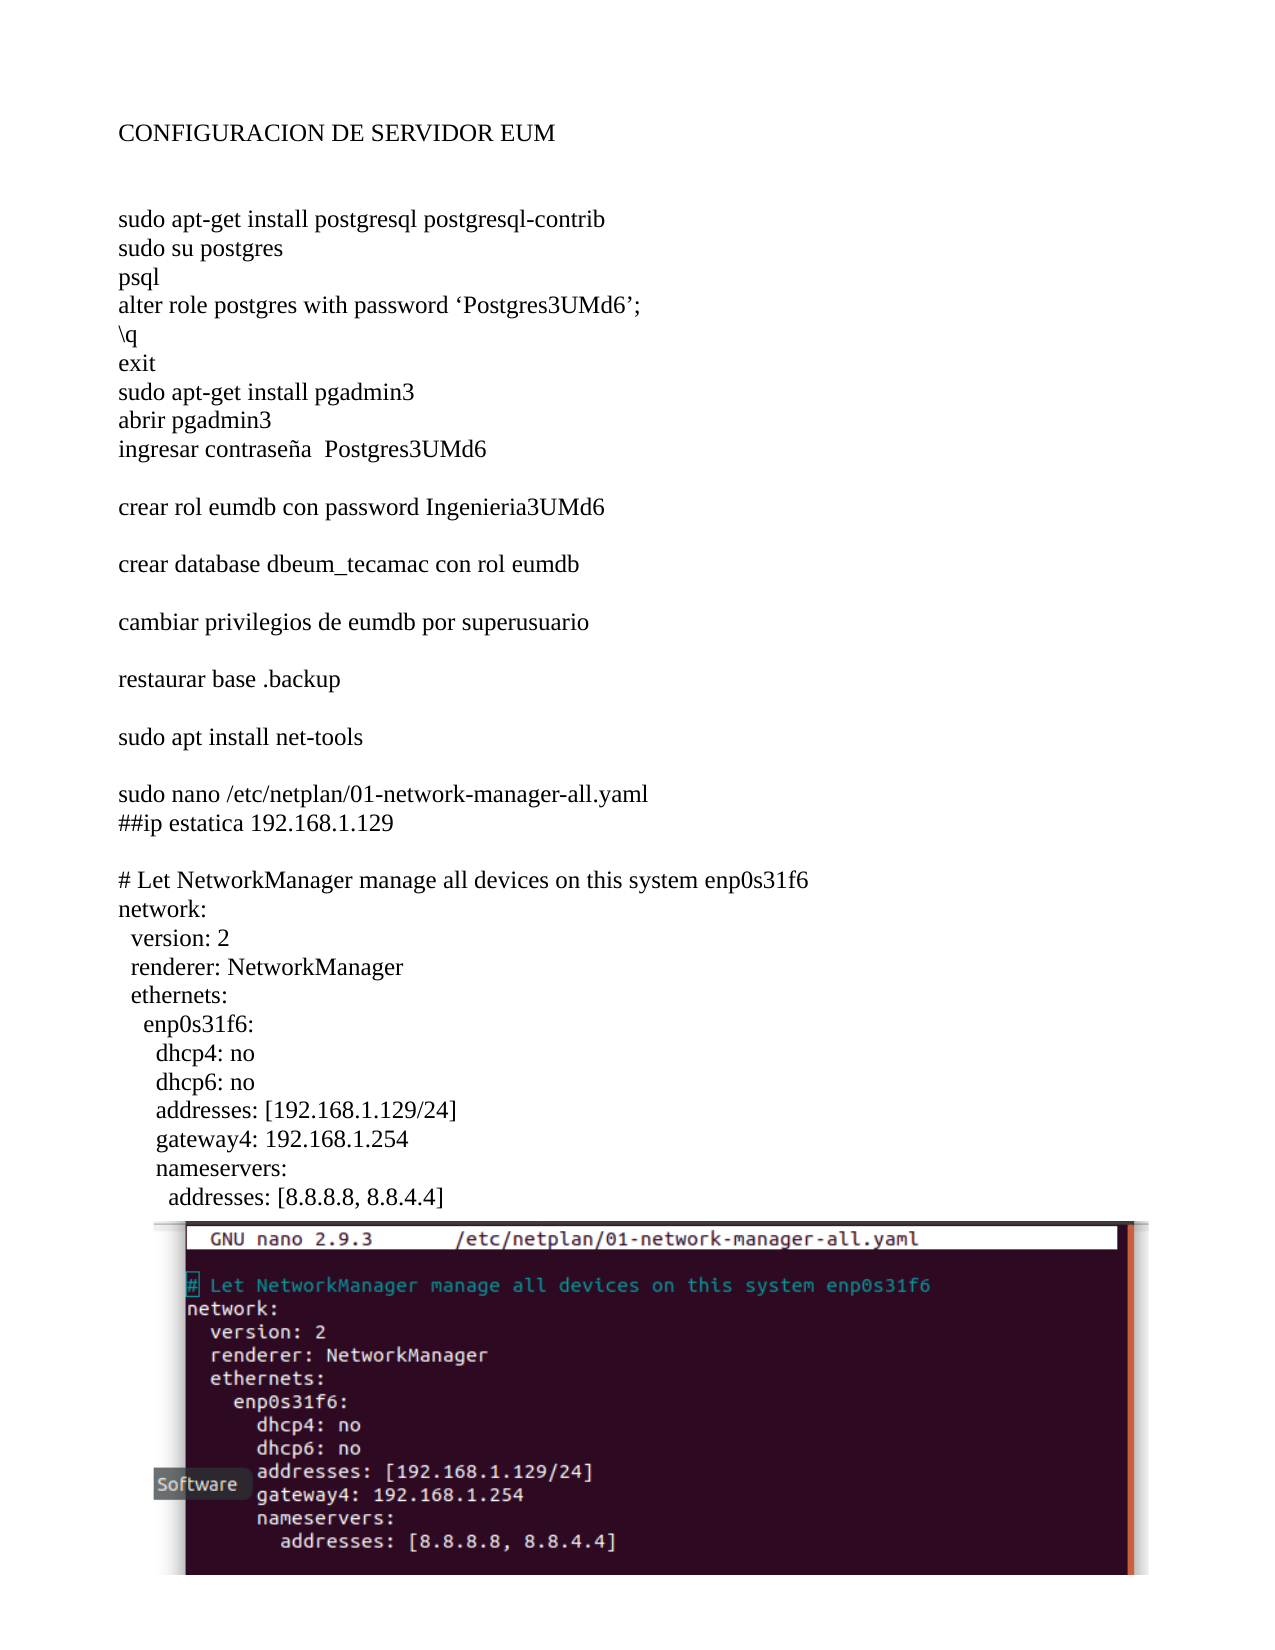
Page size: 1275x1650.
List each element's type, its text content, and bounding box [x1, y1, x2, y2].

text \q [118, 319, 1157, 348]
picture [153, 1221, 365, 1431]
text sudo apt install net-tools [118, 722, 1157, 751]
text restaurar base .backup [118, 664, 1157, 693]
text renderer: NetworkManager [118, 952, 1157, 981]
text version: 2 [118, 923, 1157, 952]
text sudo nano /etc/netplan/01-network-manager-all.yaml [118, 779, 1157, 808]
text sudo su postgres [118, 233, 1157, 262]
text network: [118, 894, 1157, 923]
text abrir pgadmin3 [118, 406, 1157, 434]
text crear rol eumdb con password Ingenieria3UMd6 [118, 492, 1157, 521]
text enp0s31f6: [118, 1009, 1157, 1038]
text ethernets: [118, 981, 1157, 1009]
text # Let NetworkManager manage all devices on this system enp0s31f6 [118, 866, 1157, 894]
text ##ip estatica 192.168.1.129 [118, 808, 1157, 837]
text gateway4: 192.168.1.254 [118, 1124, 1157, 1153]
text sudo apt-get install postgresql postgresql-contrib [118, 204, 1157, 233]
text psql [118, 262, 1157, 291]
text exit [118, 348, 1157, 377]
text ingresar contraseña Postgres3UMd6 [118, 434, 1157, 463]
text crear database dbeum_tecamac con rol eumdb [118, 549, 1157, 578]
text alter role postgres with password ‘Postgres3UMd6’; [118, 291, 1157, 319]
text nameservers: [118, 1153, 1157, 1182]
text addresses: [8.8.8.8, 8.8.4.4] [118, 1182, 1157, 1211]
text cambiar privilegios de eumdb por superusuario [118, 607, 1157, 636]
text CONFIGURACION DE SERVIDOR EUM [118, 118, 1157, 147]
text sudo apt-get install pgadmin3 [118, 377, 1157, 406]
text dhcp4: no [118, 1038, 1157, 1067]
text dhcp6: no [118, 1067, 1157, 1096]
text addresses: [192.168.1.129/24] [118, 1096, 1157, 1124]
